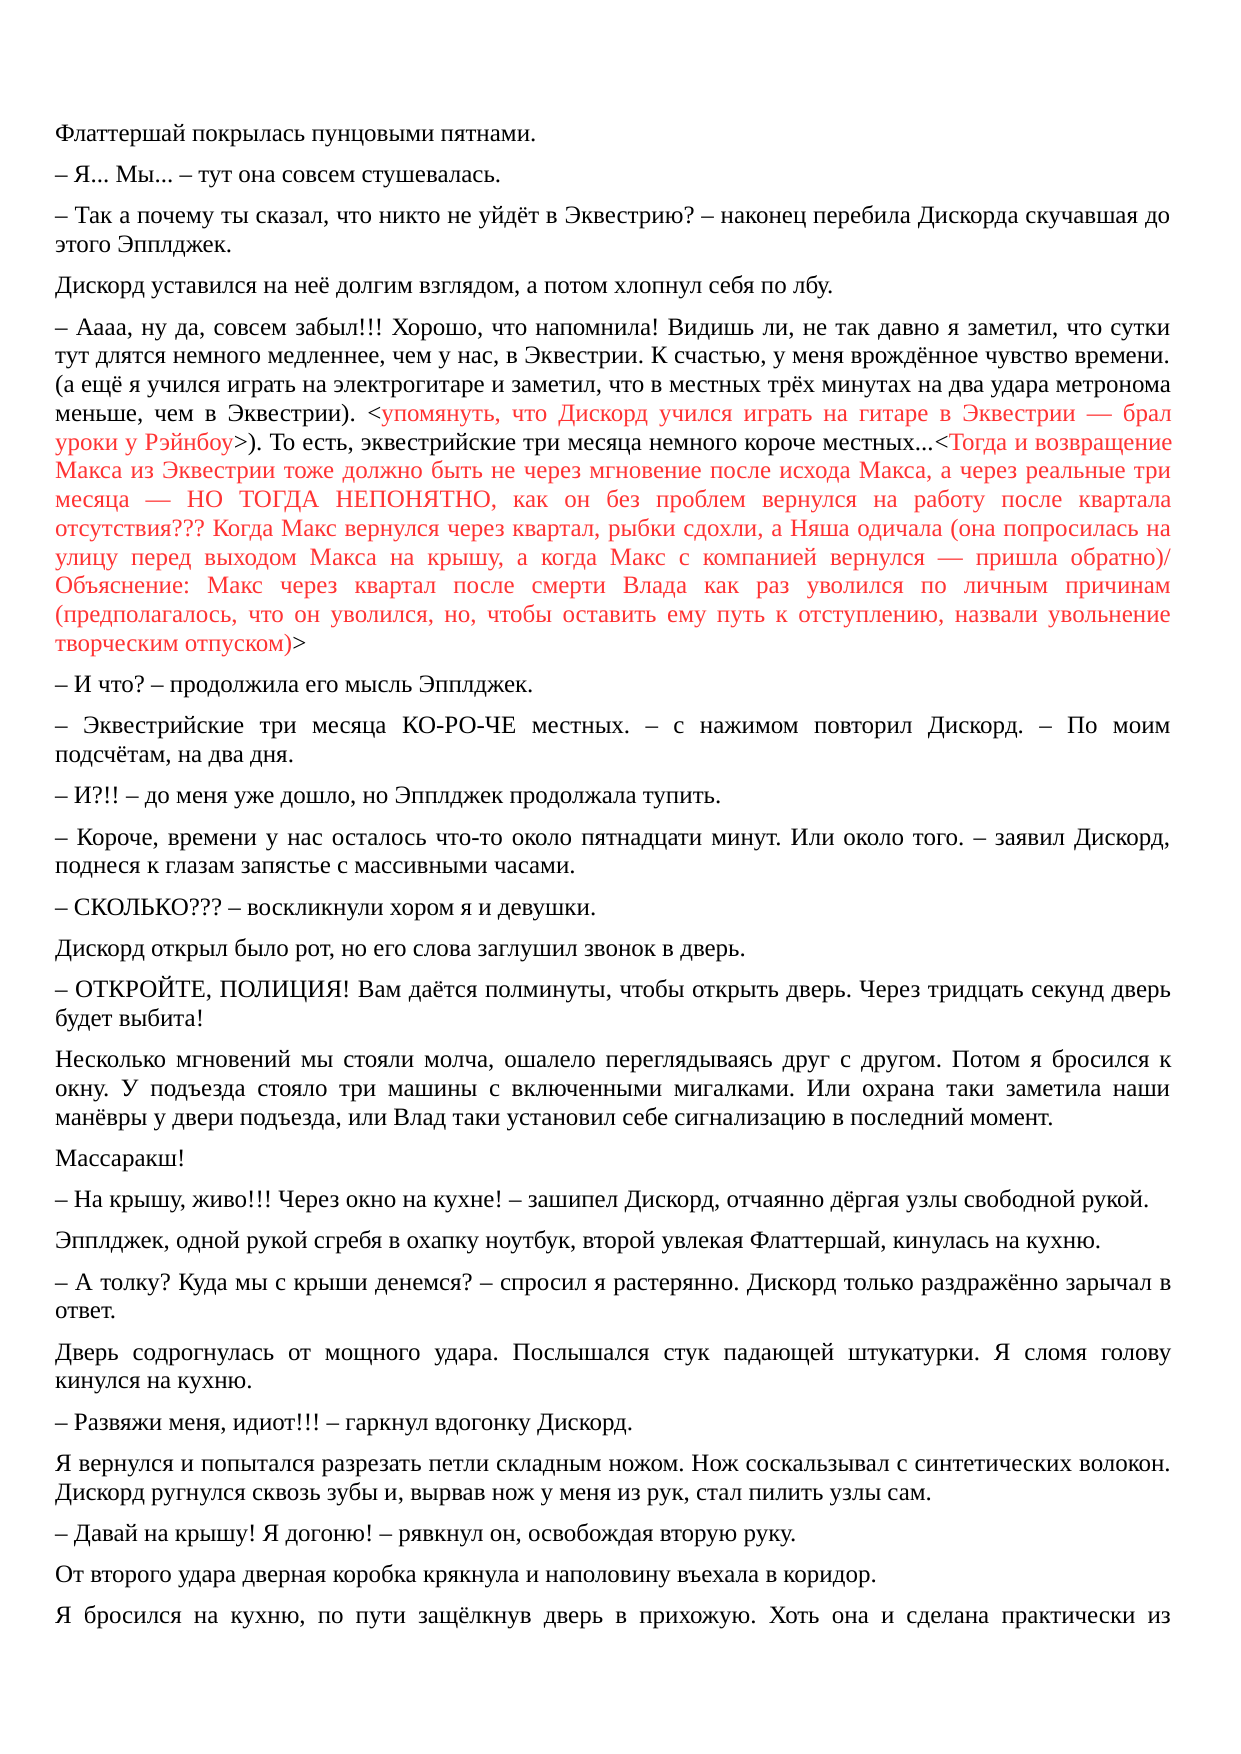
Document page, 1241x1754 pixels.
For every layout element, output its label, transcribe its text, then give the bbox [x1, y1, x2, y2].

text – Давай на крышу! Я догоню! – рявкнул он, освобождая вторую руку. [55, 1518, 1172, 1547]
text – Короче, времени у нас осталось что-то около пятнадцати минут. Или около того. – заявил Дискорд, поднеся к глазам запястье с массивными часами. [55, 822, 1172, 879]
text Дискорд открыл было рот, но его слова заглушил звонок в дверь. [55, 933, 1172, 962]
text Дверь содрогнулась от мощного удара. Послышался стук падающей штукатурки. Я сломя голову кинулся на кухню. [55, 1337, 1172, 1394]
text – СКОЛЬКО??? – воскликнули хором я и девушки. [55, 892, 1172, 921]
text Дискорд уставился на неё долгим взглядом, а потом хлопнул себя по лбу. [55, 271, 1172, 299]
text – Так а почему ты сказал, что никто не уйдёт в Эквестрию? – наконец перебила Дискорда скучавшая до этого Эпплджек. [55, 201, 1172, 258]
text – ОТКРОЙТЕ, ПОЛИЦИЯ! Вам даётся полминуты, чтобы открыть дверь. Через тридцать секунд дверь будет выбита! [55, 974, 1172, 1032]
text – На крышу, живо!!! Через окно на кухне! – зашипел Дискорд, отчаянно дёргая узлы свободной рукой. [55, 1184, 1172, 1213]
text Я бросился на кухню, по пути защёлкнув дверь в прихожую. Хоть она и сделана практически из [55, 1601, 1172, 1629]
text От второго удара дверная коробка крякнула и наполовину въехала в коридор. [55, 1559, 1172, 1588]
text Флаттершай покрылась пунцовыми пятнами. [55, 118, 1172, 147]
text Я вернулся и попытался разрезать петли складным ножом. Нож соскальзывал с синтетических волокон. Дискорд ругнулся сквозь зубы и, вырвав нож у меня из рук, стал пилить узлы сам. [55, 1448, 1172, 1506]
text Несколько мгновений мы стояли молча, ошалело переглядываясь друг с другом. Потом я бросился к окну. У подъезда стояло три машины с включенными мигалками. Или охрана таки заметила наши манёвры у двери подъезда, или Влад таки установил себе сигнализацию в последний момент. [55, 1044, 1172, 1131]
text Массаракш! [55, 1143, 1172, 1172]
text Эпплджек, одной рукой сгребя в охапку ноутбук, второй увлекая Флаттершай, кинулась на кухню. [55, 1226, 1172, 1254]
text – А толку? Куда мы с крыши денемся? – спросил я растерянно. Дискорд только раздражённо зарычал в ответ. [55, 1267, 1172, 1324]
text – И что? – продолжила его мысль Эпплджек. [55, 669, 1172, 698]
text – И?!! – до меня уже дошло, но Эпплджек продолжала тупить. [55, 781, 1172, 809]
text – Аааа, ну да, совсем забыл!!! Хорошо, что напомнила! Видишь ли, не так давно я заметил, что сутки тут длятся немного медленнее, чем у нас, в Эквестрии. К счастью, у меня врождённое чувство времени. (а ещё я учился играть на электрогитаре и заметил, что в местных трёх минутах на два удара метронома меньше, чем в Эквестрии). <упомянуть, что Дискорд учился играть на гитаре в Эквестрии — брал уроки у Рэйнбоу>). То есть, эквестрийские три месяца немного короче местных...<Тогда и возвращение Макса из Эквестрии тоже должно быть не через мгновение после исхода Макса, а через реальные три месяца — НО ТОГДА НЕПОНЯТНО, как он без проблем вернулся на работу после квартала отсутствия??? Когда Макс вернулся через квартал, рыбки сдохли, а Няша одичала (она попросилась на улицу перед выходом Макса на крышу, а когда Макс с компанией вернулся — пришла обратно)/ Объяснение: Макс через квартал после смерти Влада как раз уволился по личным причинам (предполагалось, что он уволился, но, чтобы оставить ему путь к отступлению, назвали увольнение творческим отпуском)> [55, 312, 1172, 657]
text – Развяжи меня, идиот!!! – гаркнул вдогонку Дискорд. [55, 1407, 1172, 1436]
text – Эквестрийские три месяца КО-РО-ЧЕ местных. – с нажимом повторил Дискорд. – По моим подсчётам, на два дня. [55, 711, 1172, 768]
text – Я... Мы... – тут она совсем стушевалась. [55, 159, 1172, 188]
